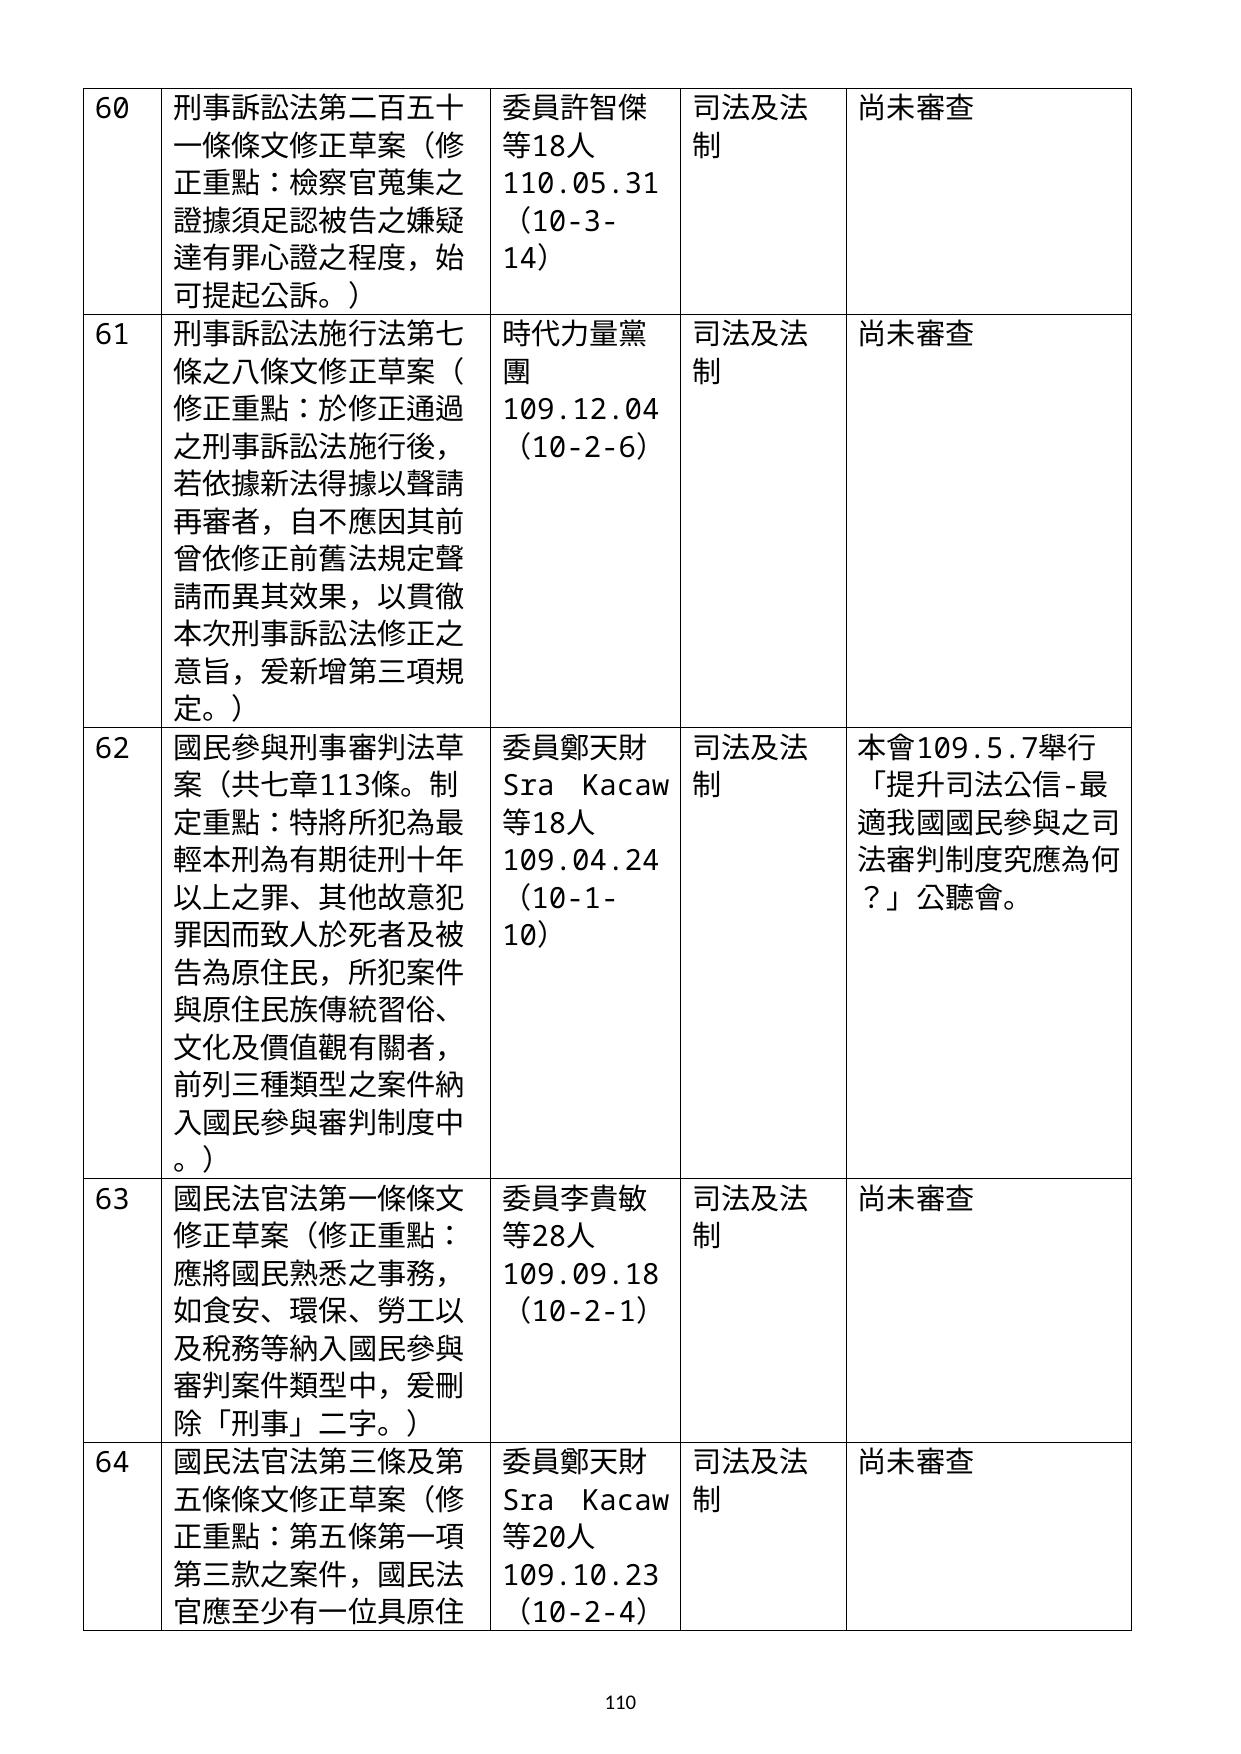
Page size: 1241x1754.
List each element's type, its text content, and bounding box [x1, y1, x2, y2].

table_cell 64 [84, 1443, 161, 1630]
table_cell 司法及法制 [681, 728, 846, 1178]
table_cell 司法及法制 [681, 1443, 846, 1630]
table_cell 委員鄭天財Sra Kacaw等20人 109.10.23 （10-2-4） [491, 1443, 680, 1630]
table_cell 本會109.5.7舉行「提升司法公信-最適我國國民參與之司法審判制度究應為何？」公聽會。 [847, 728, 1131, 1178]
table_cell 尚未審查 [847, 315, 1131, 727]
table_cell 尚未審查 [847, 1179, 1131, 1442]
table_cell 刑事訴訟法第二百五十一條條文修正草案（修正重點：檢察官蒐集之證據須足認被告之嫌疑達有罪心證之程度，始可提起公訴。） [162, 89, 490, 314]
table_cell 60 [84, 89, 161, 314]
table_cell 國民法官法第三條及第五條條文修正草案（修正重點：第五條第一項第三款之案件，國民法官應至少有一位具原住 [162, 1443, 490, 1630]
table_cell 司法及法制 [681, 315, 846, 727]
table_cell 國民法官法第一條條文修正草案（修正重點：應將國民熟悉之事務，如食安、環保、勞工以及稅務等納入國民參與審判案件類型中，爰刪除「刑事」二字。） [162, 1179, 490, 1442]
table_cell 61 [84, 315, 161, 727]
table_cell 司法及法制 [681, 89, 846, 314]
table_cell 尚未審查 [847, 89, 1131, 314]
table_cell 國民參與刑事審判法草案（共七章113條。制定重點：特將所犯為最輕本刑為有期徒刑十年以上之罪、其他故意犯罪因而致人於死者及被告為原住民，所犯案件與原住民族傳統習俗、文化及價值觀有關者，前列三種類型之案件納入國民參與審判制度中。） [162, 728, 490, 1178]
table_cell 62 [84, 728, 161, 1178]
table_cell 尚未審查 [847, 1443, 1131, 1630]
table_cell 司法及法制 [681, 1179, 846, 1442]
table_cell 刑事訴訟法施行法第七條之八條文修正草案（修正重點：於修正通過之刑事訴訟法施行後，若依據新法得據以聲請再審者，自不應因其前曾依修正前舊法規定聲請而異其效果，以貫徹本次刑事訴訟法修正之意旨，爰新增第三項規定。） [162, 315, 490, 727]
table_cell 63 [84, 1179, 161, 1442]
table_cell 委員許智傑等18人 110.05.31 （10-3-14） [491, 89, 680, 314]
table_cell 委員鄭天財Sra Kacaw等18人 109.04.24 （10-1-10） [491, 728, 680, 1178]
table_cell 委員李貴敏等28人 109.09.18 （10-2-1） [491, 1179, 680, 1442]
table_cell 時代力量黨團 109.12.04 （10-2-6） [491, 315, 680, 727]
